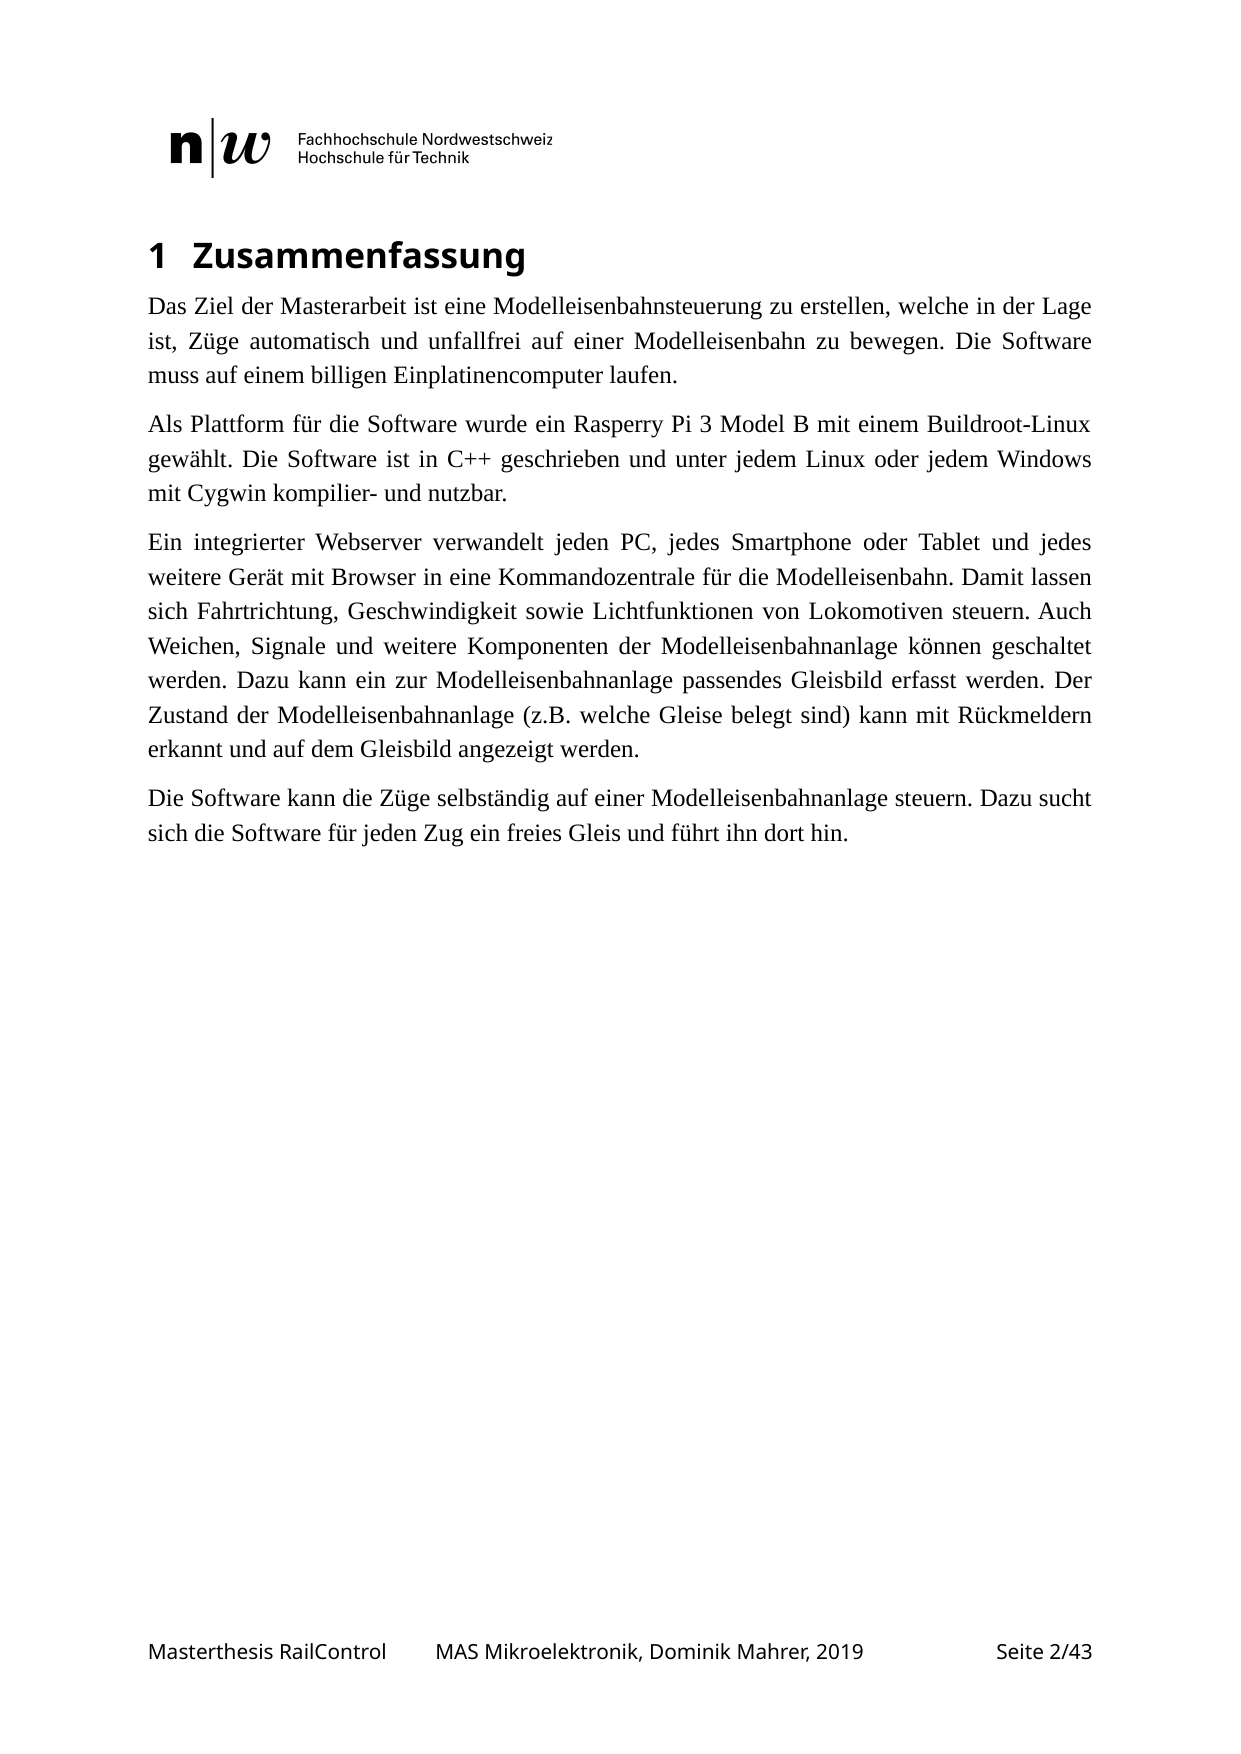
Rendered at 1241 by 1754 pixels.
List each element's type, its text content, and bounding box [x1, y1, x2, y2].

picture [170, 118, 553, 178]
subtitle Zusammenfassung [148, 231, 1093, 279]
text Die Software kann die Züge selbständig auf einer Modelleisenbahnanlage steuern. Dazu sucht sich die Software für jeden Zug ein freies Gleis und führt ihn dort hin. [148, 783, 1093, 846]
text Als Plattform für die Software wurde ein Rasperry Pi 3 Model B mit einem Buildroot-Linux gewählt. Die Software ist in C++ geschrieben und unter jedem Linux oder jedem Windows mit Cygwin kompilier- und nutzbar. [148, 409, 1093, 507]
text Ein integrierter Webserver verwandelt jeden PC, jedes Smartphone oder Tablet und jedes weitere Gerät mit Browser in eine Kommandozentrale für die Modelleisenbahn. Damit lassen sich Fahrtrichtung, Geschwindigkeit sowie Lichtfunktionen von Lokomotiven steuern. Auch Weichen, Signale und weitere Komponenten der Modelleisenbahnanlage können geschaltet werden. Dazu kann ein zur Modelleisenbahnanlage passendes Gleisbild erfasst werden. Der Zustand der Modelleisenbahnanlage (z.B. welche Gleise belegt sind) kann mit Rückmeldern erkannt und auf dem Gleisbild angezeigt werden. [148, 527, 1093, 763]
text Das Ziel der Masterarbeit ist eine Modelleisenbahnsteuerung zu erstellen, welche in der Lage ist, Züge automatisch und unfallfrei auf einer Modelleisenbahn zu bewegen. Die Software muss auf einem billigen Einplatinencomputer laufen. [148, 291, 1093, 389]
